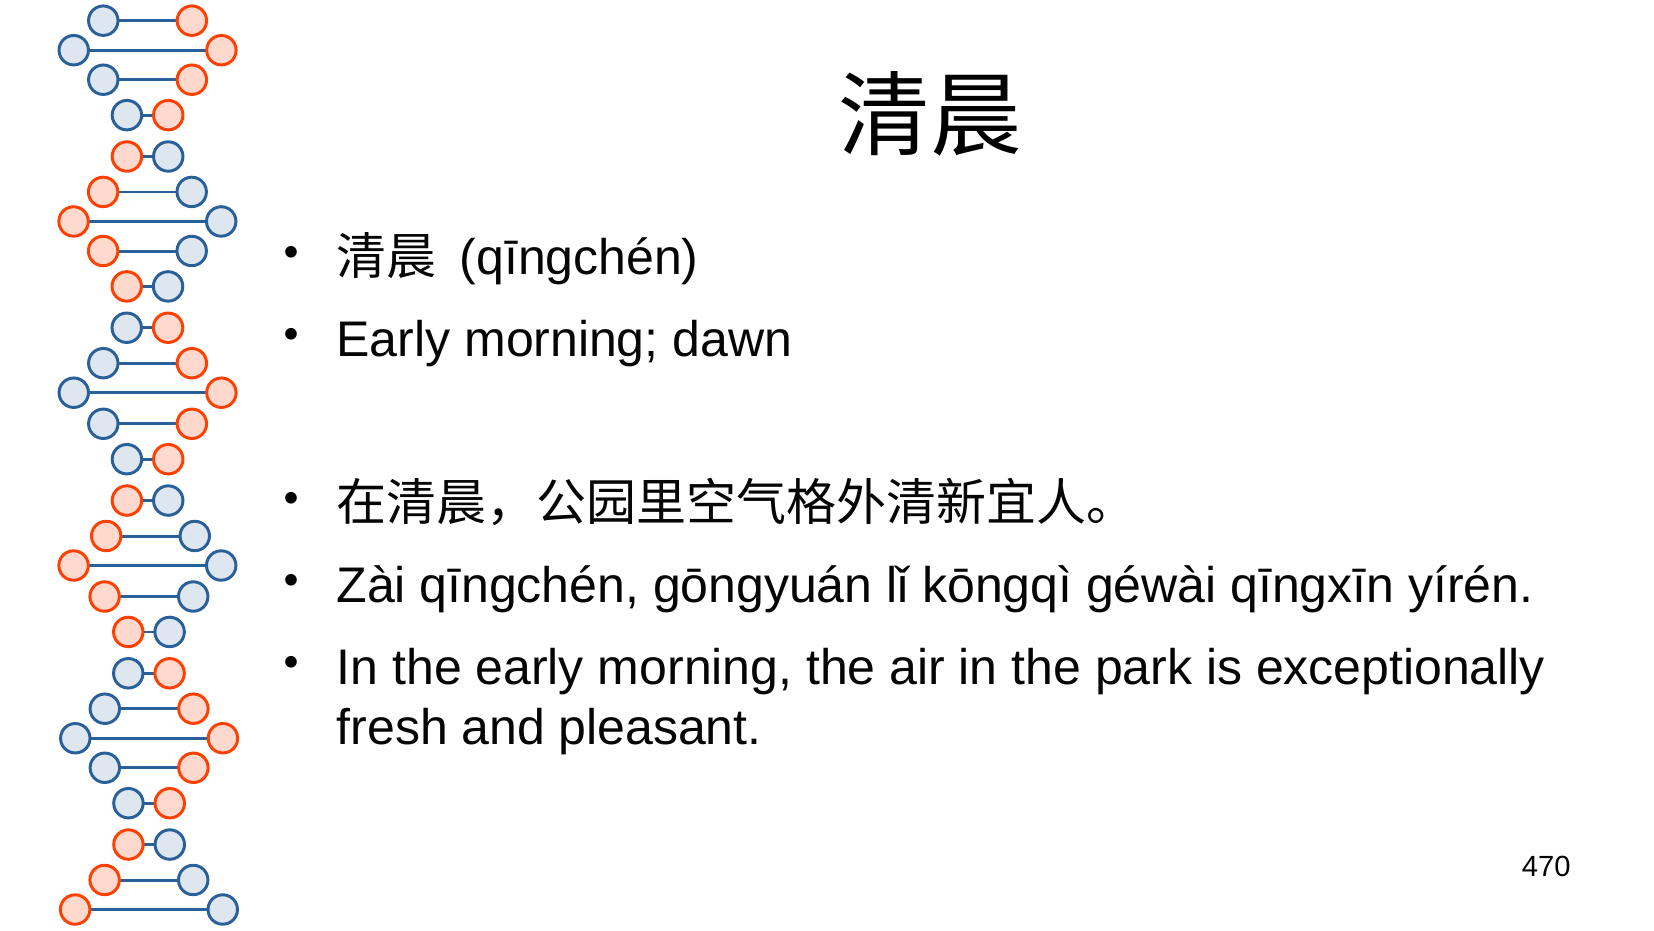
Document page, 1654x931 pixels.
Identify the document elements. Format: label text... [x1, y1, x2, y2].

title 清晨 [265, 35, 1595, 189]
list 清晨 (qīngchén) Early morning; dawn 在清晨，公园里空气格外清新宜人。 Zài qīngchén, gōngyuán lǐ kōngqì géwài qīngxīn yírén. In the early morning, the air in the park is exceptionally fresh and pleasant. [265, 224, 1595, 764]
